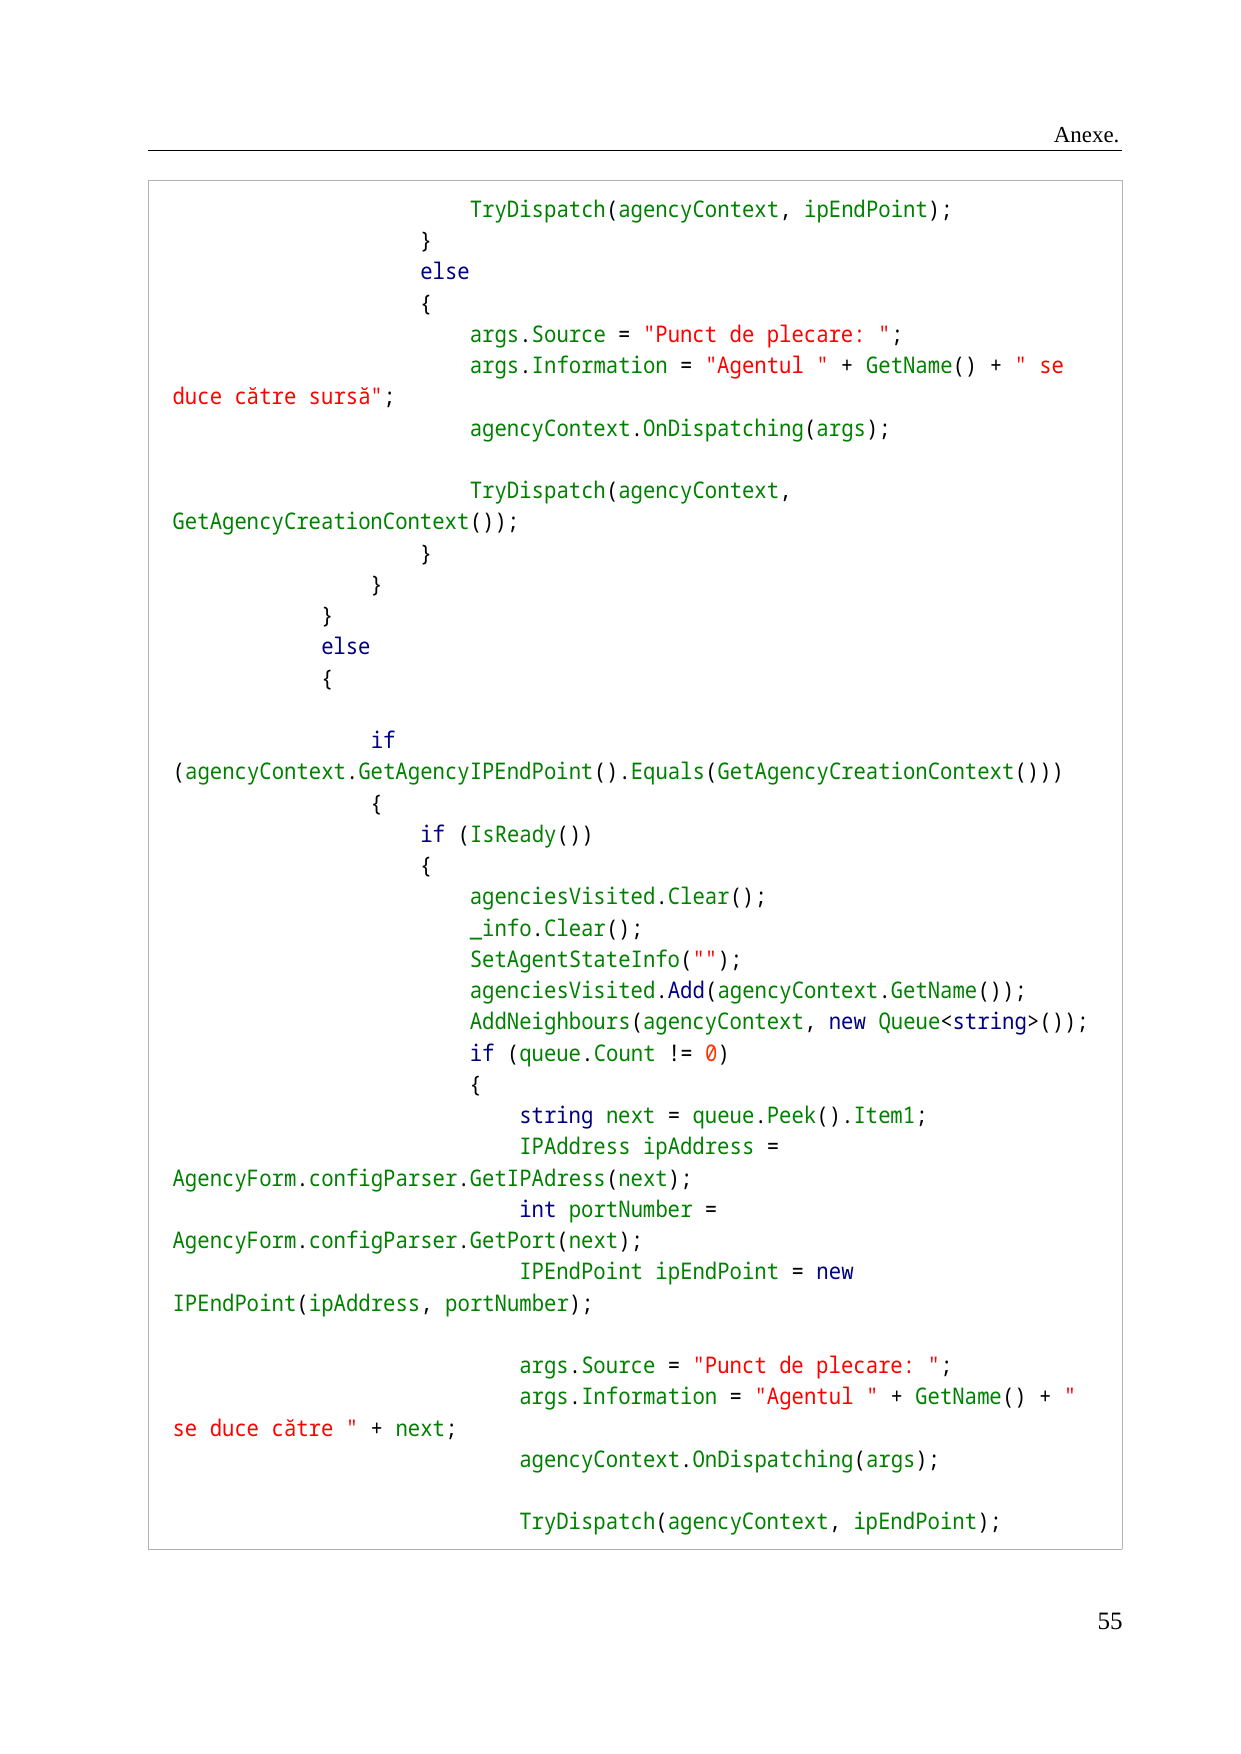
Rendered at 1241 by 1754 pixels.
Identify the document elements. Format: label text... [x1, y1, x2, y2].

text { [149, 836, 1122, 868]
text agencyContext.OnDispatching(args); [149, 399, 1122, 443]
text _info.Clear(); [149, 899, 1122, 930]
text TryDispatch(agencyContext, ipEndPoint); [149, 1493, 1122, 1549]
text string next = queue.Peek().Item1; [149, 1086, 1122, 1118]
text agencyContext.OnDispatching(args); [149, 1430, 1122, 1474]
text args.Source = "Punct de plecare: "; [149, 305, 1122, 336]
text SetAgentStateInfo(""); [149, 930, 1122, 961]
text args.Information = "Agentul " + GetName() + " se duce către " + next; [149, 1368, 1122, 1430]
text else [149, 243, 1122, 274]
text IPEndPoint ipEndPoint = new IPEndPoint(ipAddress, portNumber); [149, 1243, 1122, 1318]
text args.Source = "Punct de plecare: "; [149, 1336, 1122, 1368]
text else [149, 618, 1122, 649]
text args.Information = "Agentul " + GetName() + " se duce către sursă"; [149, 336, 1122, 399]
text if (queue.Count != 0) [149, 1024, 1122, 1055]
text agenciesVisited.Add(agencyContext.GetName()); [149, 961, 1122, 993]
text IPAddress ipAddress = AgencyForm.configParser.GetIPAdress(next); [149, 1118, 1122, 1180]
text } [149, 524, 1122, 555]
text TryDispatch(agencyContext, GetAgencyCreationContext()); [149, 461, 1122, 524]
text agenciesVisited.Clear(); [149, 868, 1122, 899]
text } [149, 586, 1122, 618]
text if (agencyContext.GetAgencyIPEndPoint().Equals(GetAgencyCreationContext())) [149, 711, 1122, 774]
text { [149, 649, 1122, 693]
text int portNumber = AgencyForm.configParser.GetPort(next); [149, 1180, 1122, 1243]
text } [149, 555, 1122, 586]
text TryDispatch(agencyContext, ipEndPoint); [149, 181, 1122, 211]
text if (IsReady()) [149, 805, 1122, 836]
text } [149, 211, 1122, 243]
text { [149, 274, 1122, 305]
text AddNeighbours(agencyContext, new Queue<string>()); [149, 993, 1122, 1024]
text { [149, 774, 1122, 805]
text { [149, 1055, 1122, 1086]
